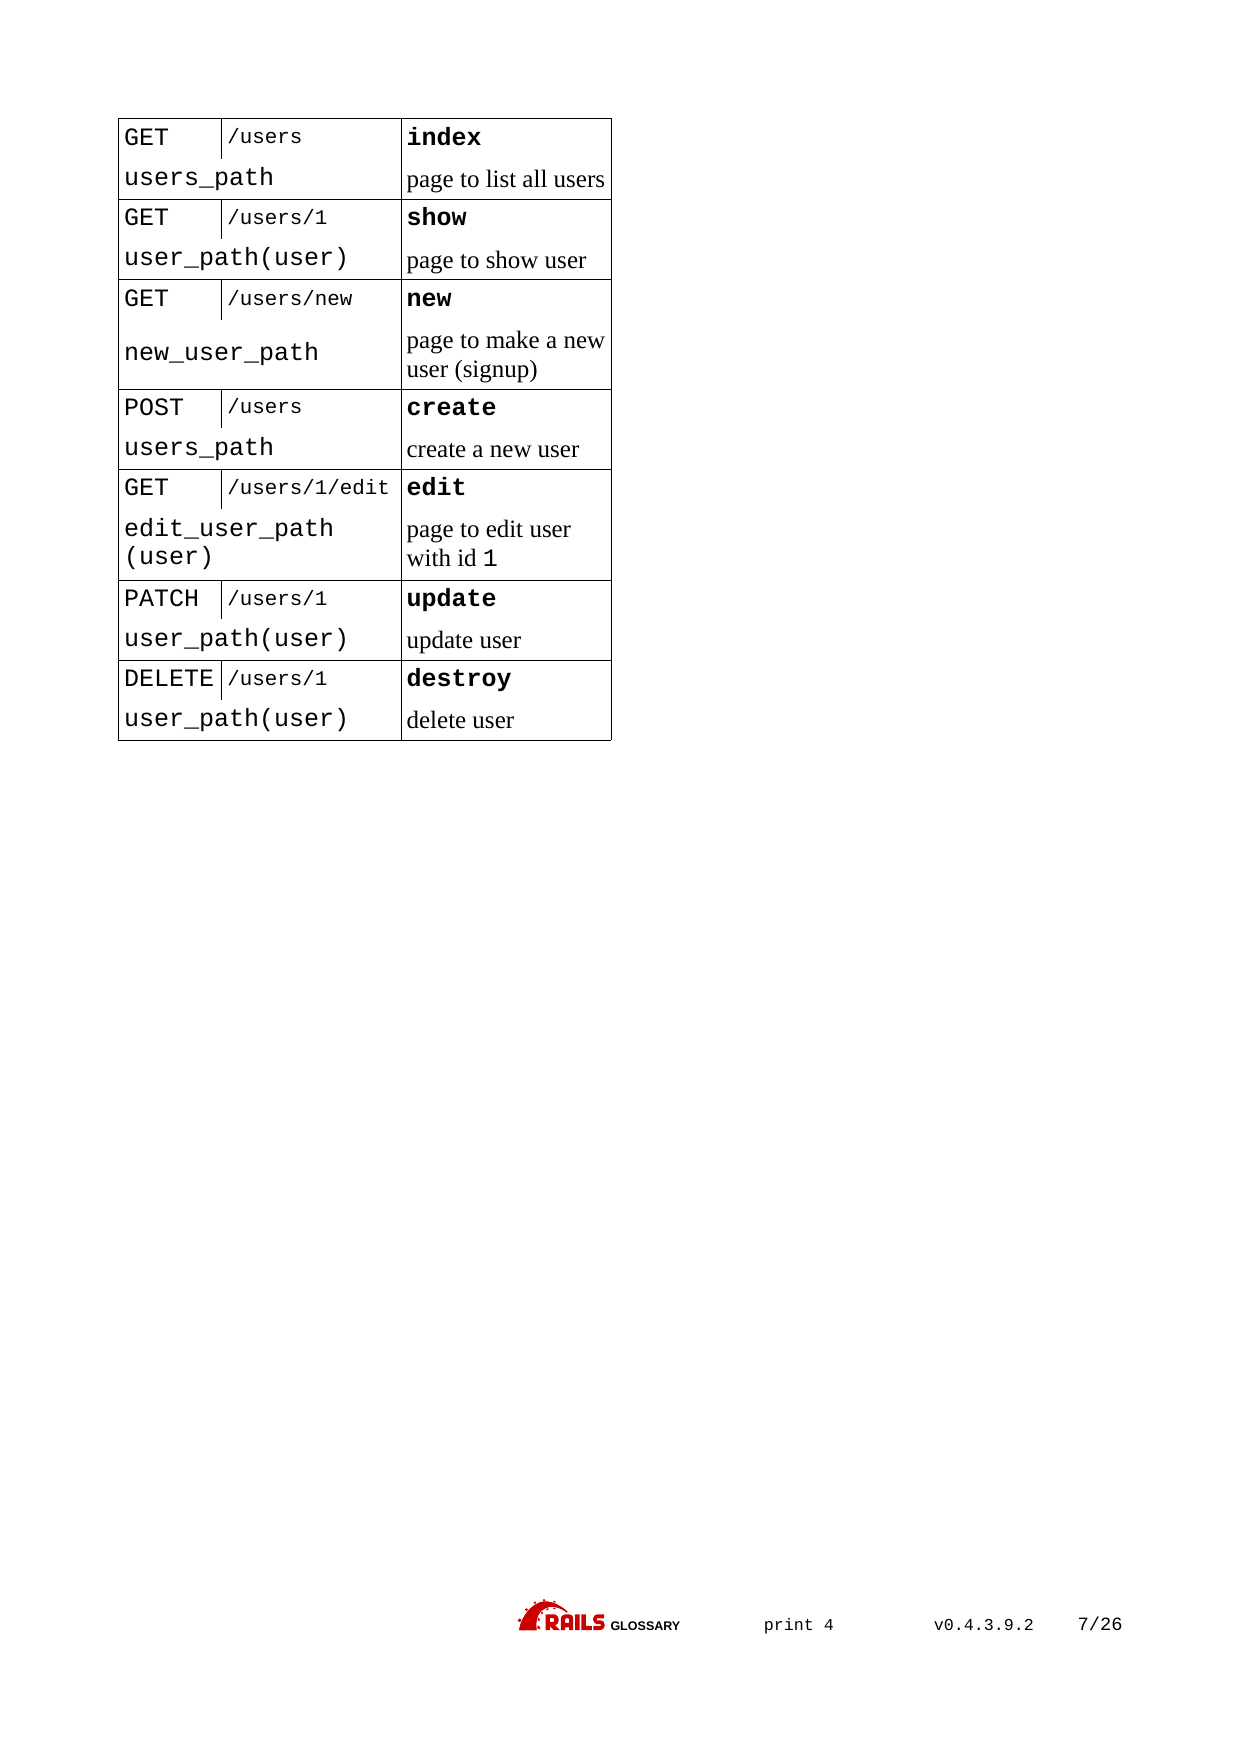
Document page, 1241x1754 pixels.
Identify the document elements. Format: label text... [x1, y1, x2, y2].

table_cell new_user_path [119, 320, 401, 388]
table_cell /users/1 [222, 581, 401, 619]
table_cell /users/1 [222, 661, 401, 699]
table_cell users_path [119, 159, 401, 199]
table_cell [518, 200, 611, 239]
table_header [492, 119, 518, 158]
table_cell page to make a new user (signup) [402, 320, 611, 388]
table_cell POST [119, 390, 221, 428]
table_cell edit_user_path (user) [119, 509, 401, 579]
table_cell user_path(user) [119, 239, 401, 279]
table_cell DELETE [119, 661, 221, 699]
table_header GET [119, 119, 221, 158]
table_cell GET [119, 470, 221, 508]
table_cell users_path [119, 428, 401, 468]
table_cell page to edit user with id 1 [402, 509, 611, 579]
table_cell /users [222, 390, 401, 428]
table_cell [518, 280, 611, 319]
table_cell /users/new [222, 280, 401, 319]
table_cell delete user [402, 700, 611, 740]
table_cell update [402, 581, 611, 619]
table_cell destroy [402, 661, 611, 699]
table_cell update user [402, 619, 611, 659]
table_cell page to list all users [402, 159, 611, 199]
table_cell create [402, 390, 611, 428]
table_cell edit [402, 470, 492, 508]
table_cell page to show user [402, 239, 611, 279]
table_cell create a new user [402, 428, 611, 468]
table_cell [492, 200, 518, 239]
table_cell GET [119, 280, 221, 319]
table_cell /users/1 [222, 200, 401, 239]
table_header [518, 119, 611, 158]
table_cell GET [119, 200, 221, 239]
table_cell show [402, 200, 492, 239]
table_cell [492, 280, 518, 319]
table_cell new [402, 280, 492, 319]
table_header index [402, 119, 492, 158]
table_cell user_path(user) [119, 619, 401, 659]
table_cell [518, 470, 611, 508]
table_cell PATCH [119, 581, 221, 619]
table_cell /users/1/edit [222, 470, 401, 508]
table_cell user_path(user) [119, 700, 401, 740]
table_cell [492, 470, 518, 508]
table_header /users [222, 119, 401, 158]
